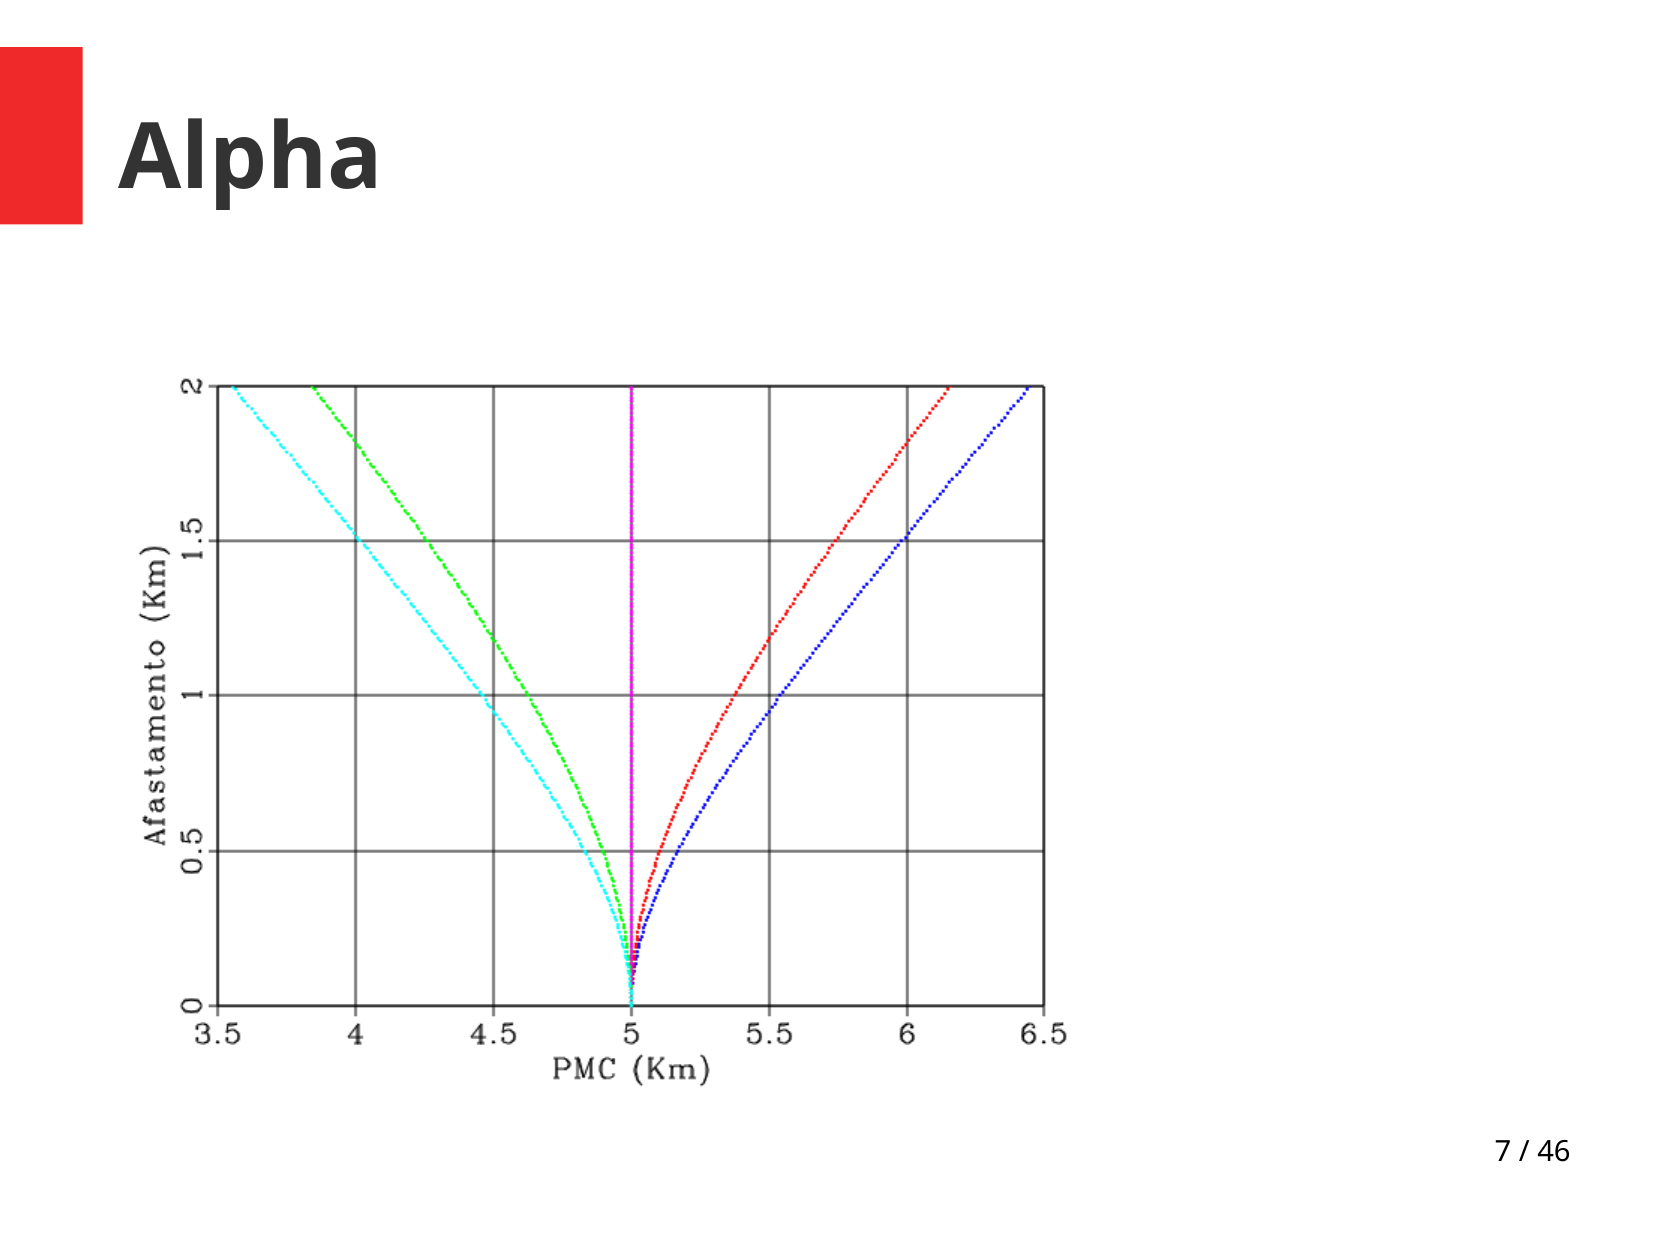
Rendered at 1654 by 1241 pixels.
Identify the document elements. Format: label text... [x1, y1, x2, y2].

title Alpha [118, 49, 1571, 257]
picture [35, 283, 1140, 1111]
